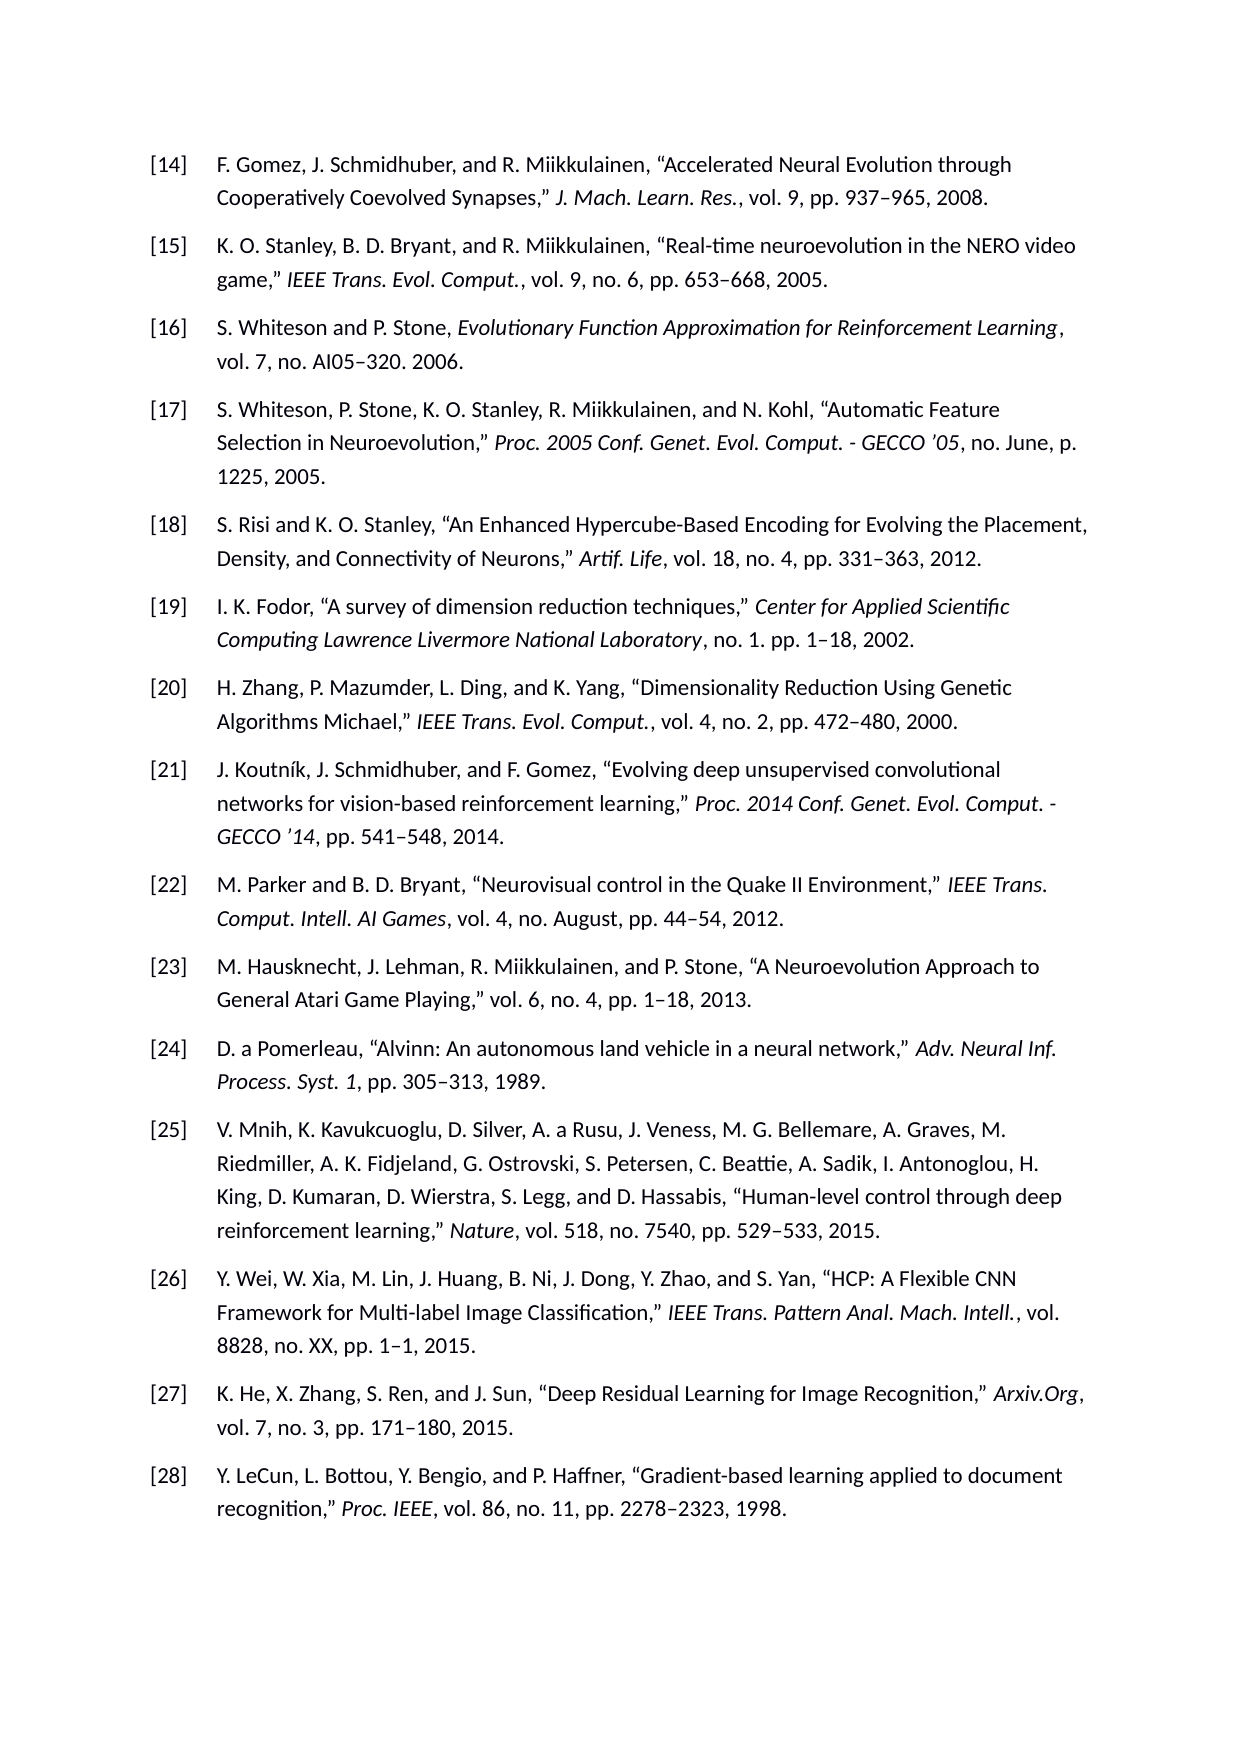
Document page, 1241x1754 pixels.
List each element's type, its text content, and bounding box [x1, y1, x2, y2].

text [21] J. Koutník, J. Schmidhuber, and F. Gomez, “Evolving deep unsupervised convolutional networks for vision-based reinforcement learning,” Proc. 2014 Conf. Genet. Evol. Comput. - GECCO ’14, pp. 541–548, 2014. [150, 755, 1090, 850]
text [14] F. Gomez, J. Schmidhuber, and R. Miikkulainen, “Accelerated Neural Evolution through Cooperatively Coevolved Synapses,” J. Mach. Learn. Res., vol. 9, pp. 937–965, 2008. [150, 150, 1090, 212]
text [19] I. K. Fodor, “A survey of dimension reduction techniques,” Center for Applied Scientific Computing Lawrence Livermore National Laboratory, no. 1. pp. 1–18, 2002. [150, 592, 1090, 653]
text [22] M. Parker and B. D. Bryant, “Neurovisual control in the Quake II Environment,” IEEE Trans. Comput. Intell. AI Games, vol. 4, no. August, pp. 44–54, 2012. [150, 870, 1090, 932]
text [17] S. Whiteson, P. Stone, K. O. Stanley, R. Miikkulainen, and N. Kohl, “Automatic Feature Selection in Neuroevolution,” Proc. 2005 Conf. Genet. Evol. Comput. - GECCO ’05, no. June, p. 1225, 2005. [150, 395, 1090, 490]
text [24] D. a Pomerleau, “Alvinn: An autonomous land vehicle in a neural network,” Adv. Neural Inf. Process. Syst. 1, pp. 305–313, 1989. [150, 1034, 1090, 1095]
text [16] S. Whiteson and P. Stone, Evolutionary Function Approximation for Reinforcement Learning, vol. 7, no. AI05–320. 2006. [150, 313, 1090, 375]
text [27] K. He, X. Zhang, S. Ren, and J. Sun, “Deep Residual Learning for Image Recognition,” Arxiv.Org, vol. 7, no. 3, pp. 171–180, 2015. [150, 1379, 1090, 1441]
text [18] S. Risi and K. O. Stanley, “An Enhanced Hypercube-Based Encoding for Evolving the Placement, Density, and Connectivity of Neurons,” Artif. Life, vol. 18, no. 4, pp. 331–363, 2012. [150, 510, 1090, 572]
text [23] M. Hausknecht, J. Lehman, R. Miikkulainen, and P. Stone, “A Neuroevolution Approach to General Atari Game Playing,” vol. 6, no. 4, pp. 1–18, 2013. [150, 952, 1090, 1014]
text [28] Y. LeCun, L. Bottou, Y. Bengio, and P. Haffner, “Gradient-based learning applied to document recognition,” Proc. IEEE, vol. 86, no. 11, pp. 2278–2323, 1998. [150, 1461, 1090, 1523]
text [15] K. O. Stanley, B. D. Bryant, and R. Miikkulainen, “Real-time neuroevolution in the NERO video game,” IEEE Trans. Evol. Comput., vol. 9, no. 6, pp. 653–668, 2005. [150, 232, 1090, 293]
text [20] H. Zhang, P. Mazumder, L. Ding, and K. Yang, “Dimensionality Reduction Using Genetic Algorithms Michael,” IEEE Trans. Evol. Comput., vol. 4, no. 2, pp. 472–480, 2000. [150, 673, 1090, 735]
text [25] V. Mnih, K. Kavukcuoglu, D. Silver, A. a Rusu, J. Veness, M. G. Bellemare, A. Graves, M. Riedmiller, A. K. Fidjeland, G. Ostrovski, S. Petersen, C. Beattie, A. Sadik, I. Antonoglou, H. King, D. Kumaran, D. Wierstra, S. Legg, and D. Hassabis, “Human-level control through deep reinforcement learning,” Nature, vol. 518, no. 7540, pp. 529–533, 2015. [150, 1115, 1090, 1244]
text [26] Y. Wei, W. Xia, M. Lin, J. Huang, B. Ni, J. Dong, Y. Zhao, and S. Yan, “HCP: A Flexible CNN Framework for Multi-label Image Classification,” IEEE Trans. Pattern Anal. Mach. Intell., vol. 8828, no. XX, pp. 1–1, 2015. [150, 1264, 1090, 1359]
